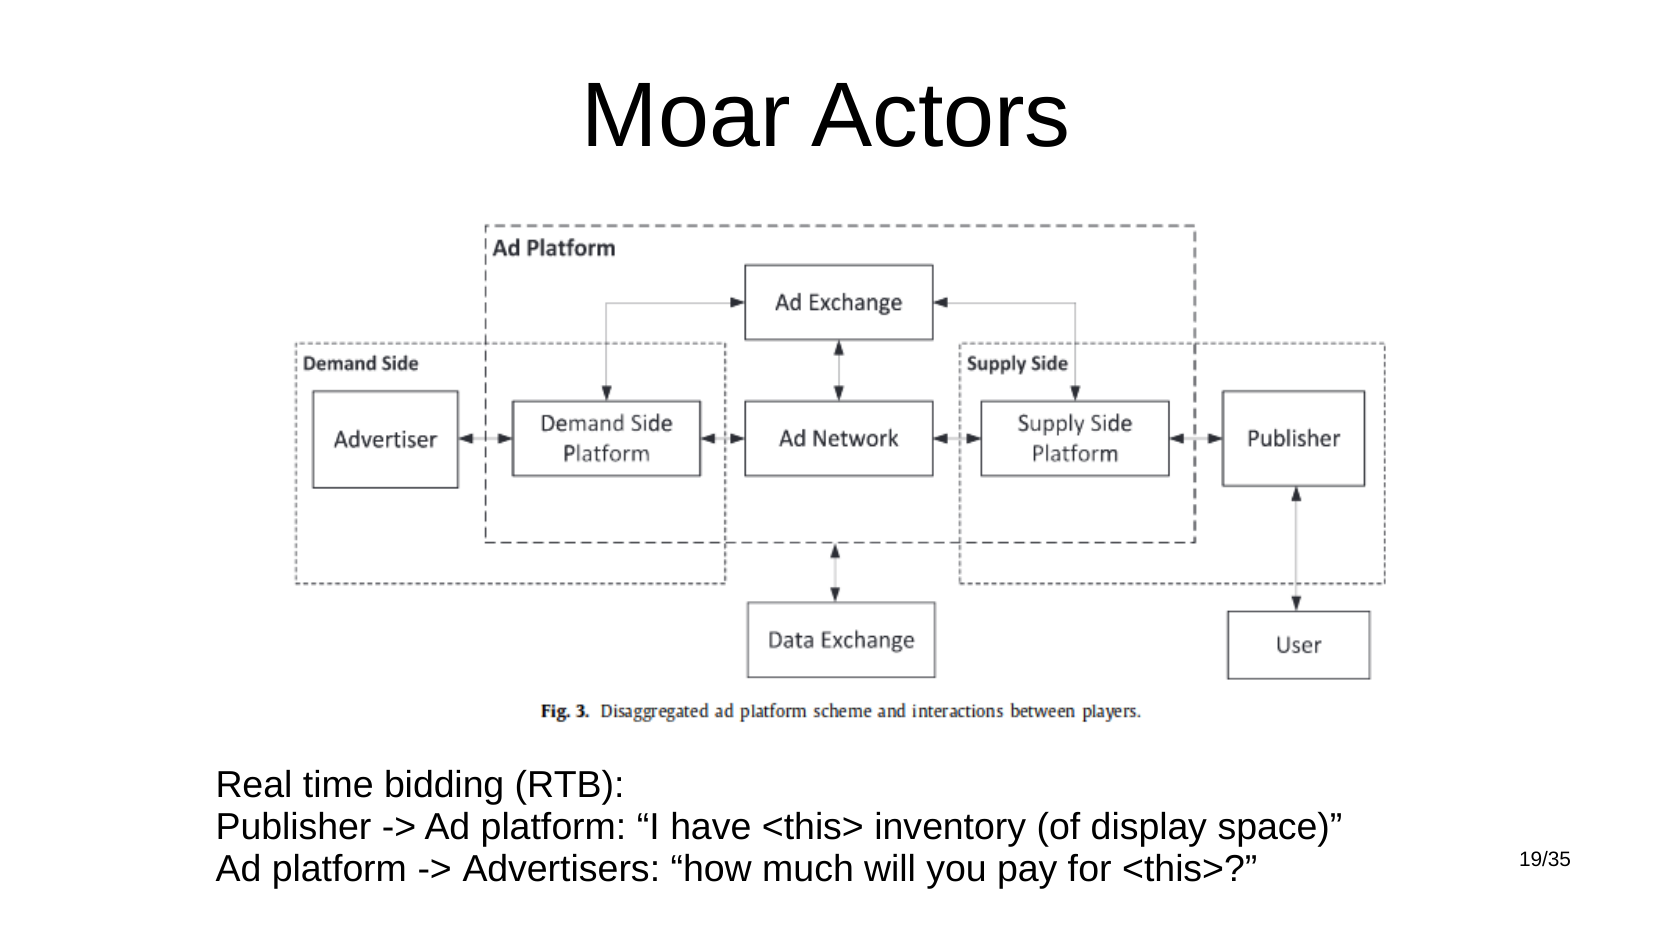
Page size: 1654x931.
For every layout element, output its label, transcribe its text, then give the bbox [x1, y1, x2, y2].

title Moar Actors [82, 37, 1571, 193]
text_box Real time bidding (RTB): Publisher -> Ad platform: “I have <this> inventory (of display space)” Ad platform -> Advertisers: “how much will you pay for <this>?” [200, 755, 1465, 897]
picture [138, 190, 1525, 744]
